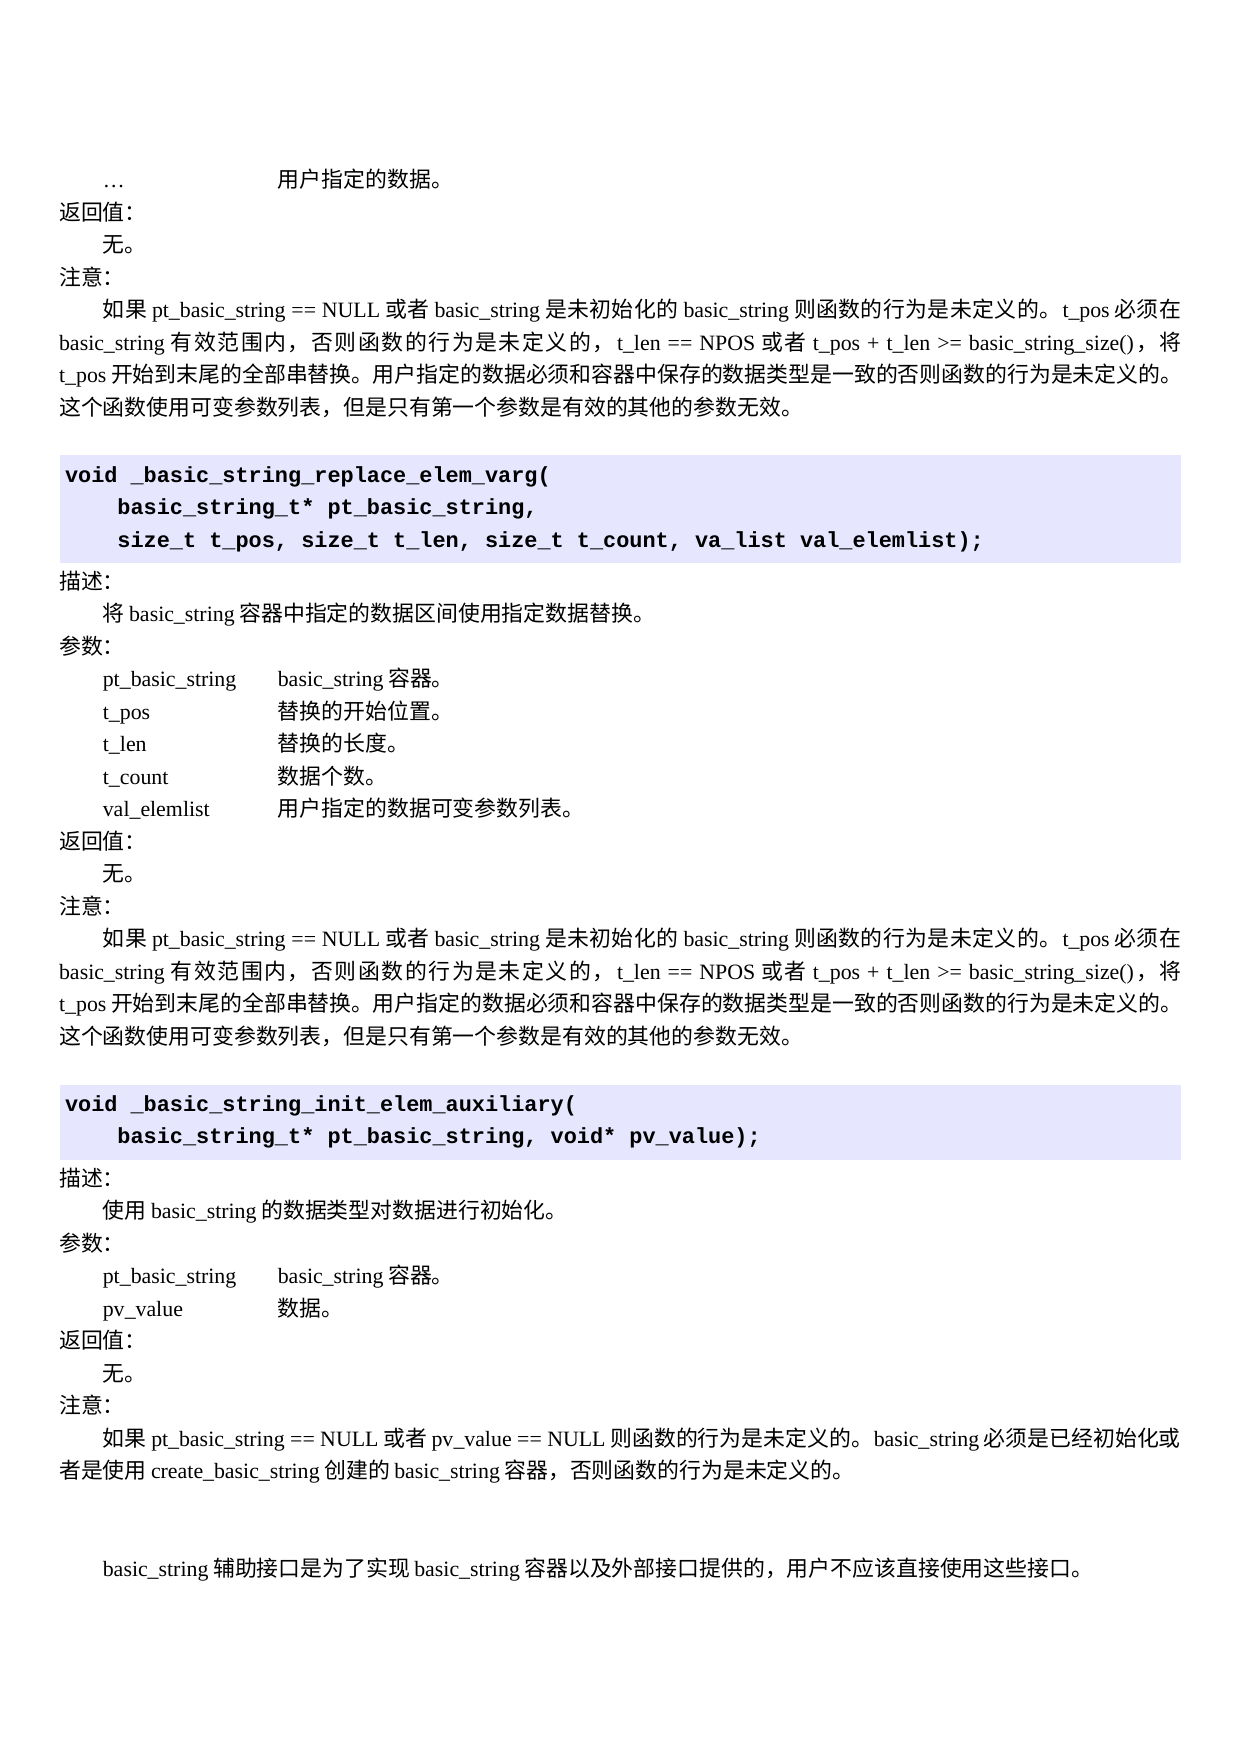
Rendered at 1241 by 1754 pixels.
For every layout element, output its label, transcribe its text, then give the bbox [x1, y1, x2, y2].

text basic_string辅助接口是为了实现basic_string容器以及外部接口提供的，用户不应该直接使用这些接口。 [59, 1550, 1181, 1583]
text t_pos 替换的开始位置。 [59, 693, 1181, 726]
text 无。 [59, 1355, 1181, 1388]
text 返回值： [59, 194, 1181, 227]
text 描述： [59, 1161, 1181, 1193]
table_header void _basic_string_replace_elem_varg( basic_string_t* pt_basic_string, size_t t_pos, size_t t_len, size_t t_count, va_list val_elemlist); [60, 455, 1181, 563]
text 描述： [59, 565, 1181, 596]
table_header void _basic_string_init_elem_auxiliary( basic_string_t* pt_basic_string, void* pv_value); [60, 1085, 1181, 1160]
text 如果pt_basic_string == NULL或者pv_value == NULL则函数的行为是未定义的。basic_string必须是已经初始化或者是使用create_basic_string创建的basic_string容器，否则函数的行为是未定义的。 [59, 1420, 1181, 1485]
text t_len 替换的长度。 [59, 726, 1181, 758]
text 注意： [59, 259, 1181, 292]
text 返回值： [59, 1323, 1181, 1355]
text t_count 数据个数。 [59, 758, 1181, 791]
text 参数： [59, 1225, 1181, 1258]
text 参数： [59, 628, 1181, 661]
text pt_basic_string basic_string容器。 [59, 661, 1181, 693]
text 如果pt_basic_string == NULL或者basic_string是未初始化的basic_string则函数的行为是未定义的。t_pos必须在basic_string有效范围内，否则函数的行为是未定义的，t_len == NPOS或者t_pos + t_len >= basic_string_size()，将t_pos开始到末尾的全部串替换。用户指定的数据必须和容器中保存的数据类型是一致的否则函数的行为是未定义的。这个函数使用可变参数列表，但是只有第一个参数是有效的其他的参数无效。 [59, 921, 1181, 1051]
text 无。 [59, 227, 1181, 259]
text 无。 [59, 856, 1181, 888]
text 返回值： [59, 823, 1181, 856]
text 注意： [59, 1388, 1181, 1420]
text pt_basic_string basic_string容器。 [59, 1258, 1181, 1290]
text 如果pt_basic_string == NULL或者basic_string是未初始化的basic_string则函数的行为是未定义的。t_pos必须在basic_string有效范围内，否则函数的行为是未定义的，t_len == NPOS或者t_pos + t_len >= basic_string_size()，将t_pos开始到末尾的全部串替换。用户指定的数据必须和容器中保存的数据类型是一致的否则函数的行为是未定义的。这个函数使用可变参数列表，但是只有第一个参数是有效的其他的参数无效。 [59, 292, 1181, 422]
text 注意： [59, 888, 1181, 921]
text … 用户指定的数据。 [59, 162, 1181, 194]
text val_elemlist 用户指定的数据可变参数列表。 [59, 791, 1181, 823]
text 使用basic_string的数据类型对数据进行初始化。 [59, 1193, 1181, 1225]
text pv_value 数据。 [59, 1290, 1181, 1323]
text 将basic_string容器中指定的数据区间使用指定数据替换。 [59, 596, 1181, 628]
